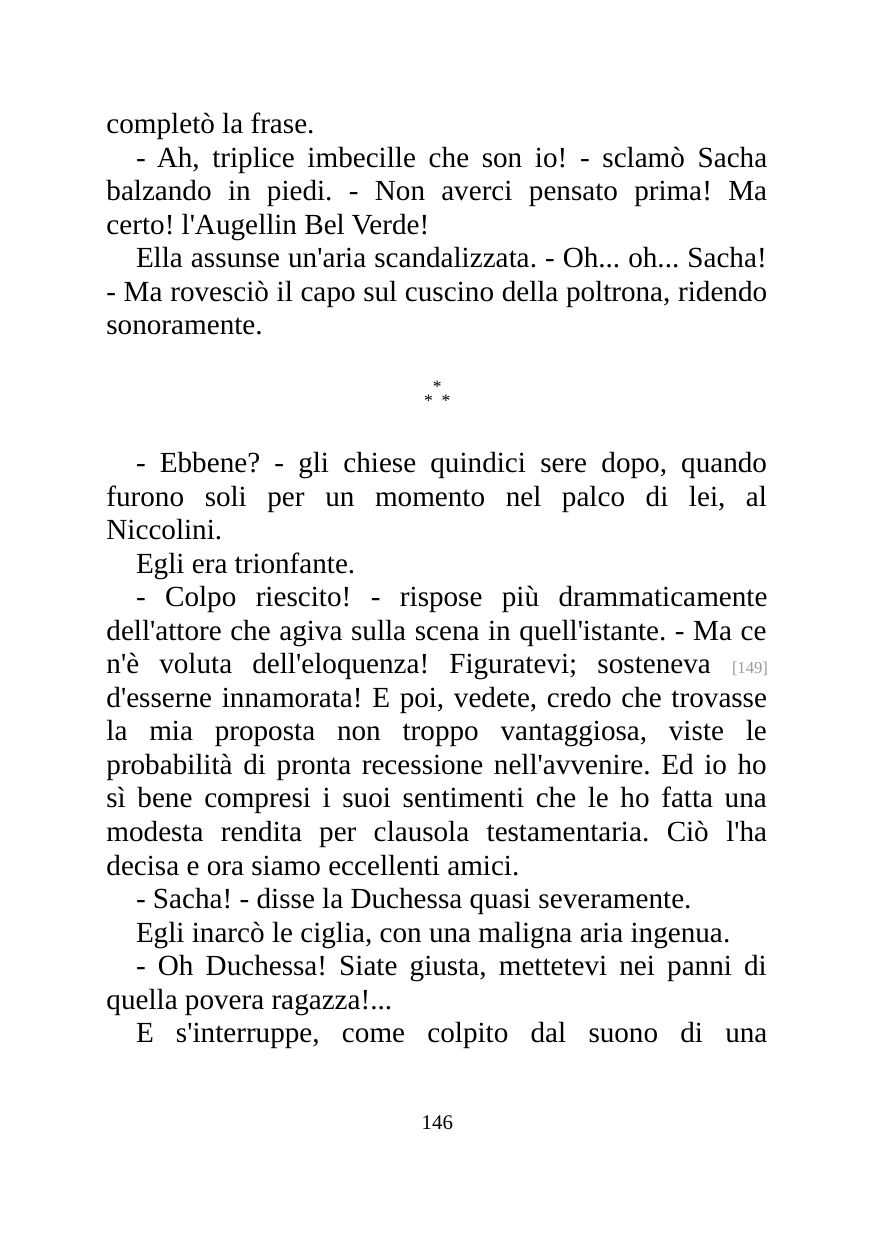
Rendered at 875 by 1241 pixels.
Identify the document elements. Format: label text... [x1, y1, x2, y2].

text *** [106, 376, 768, 410]
text Ella assunse un'aria scandalizzata. - Oh... oh... Sacha! - Ma rovesciò il capo sul cuscino della poltrona, ridendo sonoramente. [106, 240, 768, 341]
text - Ah, triplice imbecille che son io! - sclamò Sacha balzando in piedi. - Non averci pensato prima! Ma certo! l'Augellin Bel Verde! [106, 140, 768, 240]
text - Sacha! - disse la Duchessa quasi severamente. [106, 881, 768, 915]
text - Oh Duchessa! Siate giusta, mettetevi nei panni di quella povera ragazza!... [106, 948, 768, 1015]
text completò la frase. [106, 106, 768, 140]
text Egli inarcò le ciglia, con una maligna aria ingenua. [106, 915, 768, 948]
text E s'interruppe, come colpito dal suono di una [106, 1015, 768, 1049]
text Egli era trionfante. [106, 546, 768, 579]
text - Colpo riescito! - rispose più drammaticamente dell'attore che agiva sulla scena in quell'istante. - Ma ce n'è voluta dell'eloquenza! Figuratevi; sosteneva [149] d'esserne innamorata! E poi, vedete, credo che trovasse la mia proposta non troppo vantaggiosa, viste le probabilità di pronta recessione nell'avvenire. Ed io ho sì bene compresi i suoi sentimenti che le ho fatta una modesta rendita per clausola testamentaria. Ciò l'ha decisa e ora siamo eccellenti amici. [106, 579, 768, 881]
text - Ebbene? - gli chiese quindici sere dopo, quando furono soli per un momento nel palco di lei, al Niccolini. [106, 445, 768, 546]
